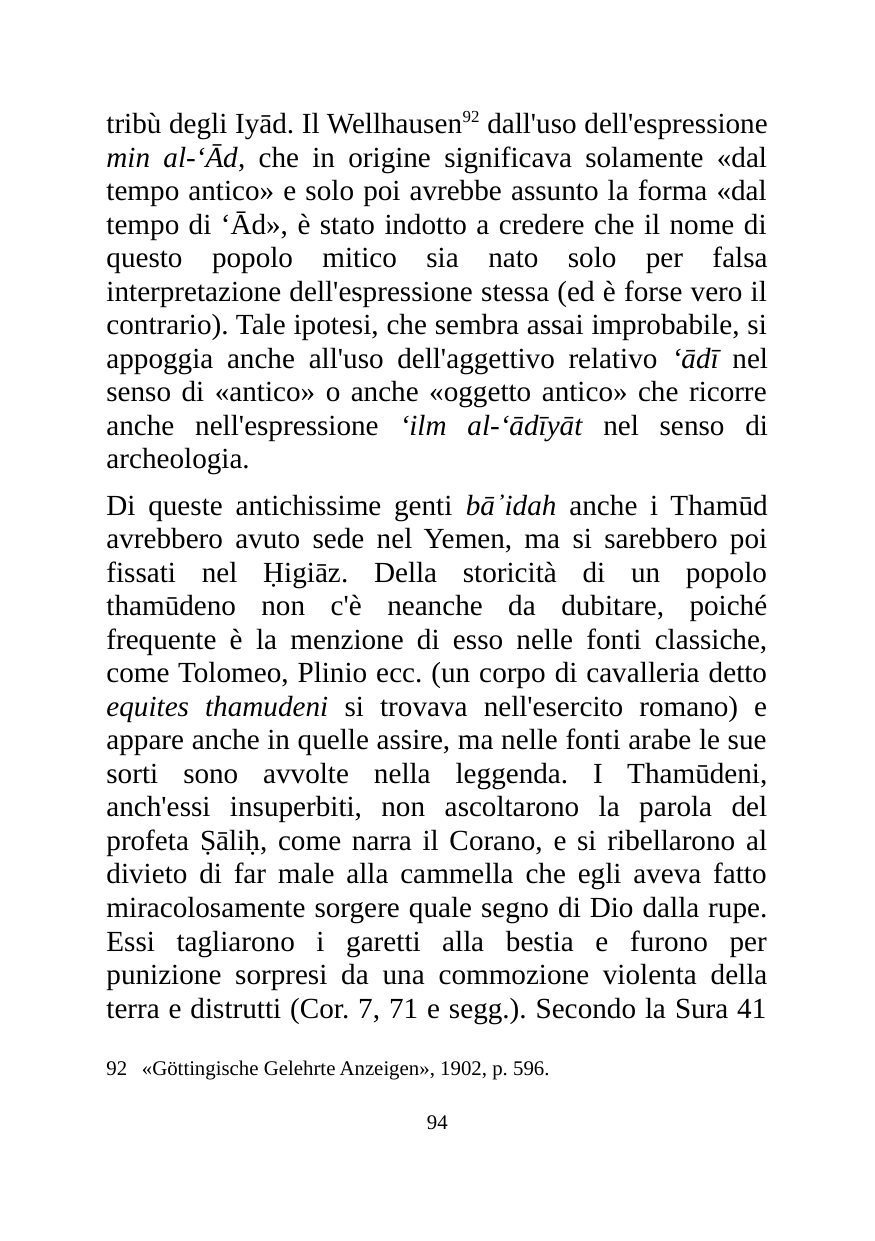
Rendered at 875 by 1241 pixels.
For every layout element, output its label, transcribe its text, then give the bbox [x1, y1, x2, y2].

text Di queste antichissime genti bā᾽idah anche i Thamūd avrebbero avuto sede nel Yemen, ma si sarebbero poi fissati nel Ḥigiāz. Della storicità di un popolo thamūdeno non c'è neanche da dubitare, poiché frequente è la menzione di esso nelle fonti classiche, come Tolomeo, Plinio ecc. (un corpo di cavalleria detto equites thamudeni si trovava nell'esercito romano) e appare anche in quelle assire, ma nelle fonti arabe le sue sorti sono avvolte nella leggenda. I Thamūdeni, anch'essi insuperbiti, non ascoltarono la parola del profeta Ṣāliḥ, come narra il Corano, e si ribellarono al divieto di far male alla cammella che egli aveva fatto miracolosamente sorgere quale segno di Dio dalla rupe. Essi tagliarono i garetti alla bestia e furono per punizione sorpresi da una commozione violenta della terra e distrutti (Cor. 7, 71 e segg.). Secondo la Sura 41 [106, 488, 768, 1024]
text tribù degli Iyād. Il Wellhausen dall'uso dell'espressione min al-‘Ād, che in origine significava solamente «dal tempo antico» e solo poi avrebbe assunto la forma «dal tempo di ‘Ād», è stato indotto a credere che il nome di questo popolo mitico sia nato solo per falsa interpretazione dell'espressione stessa (ed è forse vero il contrario). Tale ipotesi, che sembra assai improbabile, si appoggia anche all'uso dell'aggettivo relativo ‘ādī nel senso di «antico» o anche «oggetto antico» che ricorre anche nell'espressione ‘ilm al-‘ādīyāt nel senso di archeologia. [106, 106, 768, 475]
text «Göttingische Gelehrte Anzeigen», 1902, p. 596. [106, 1056, 768, 1080]
